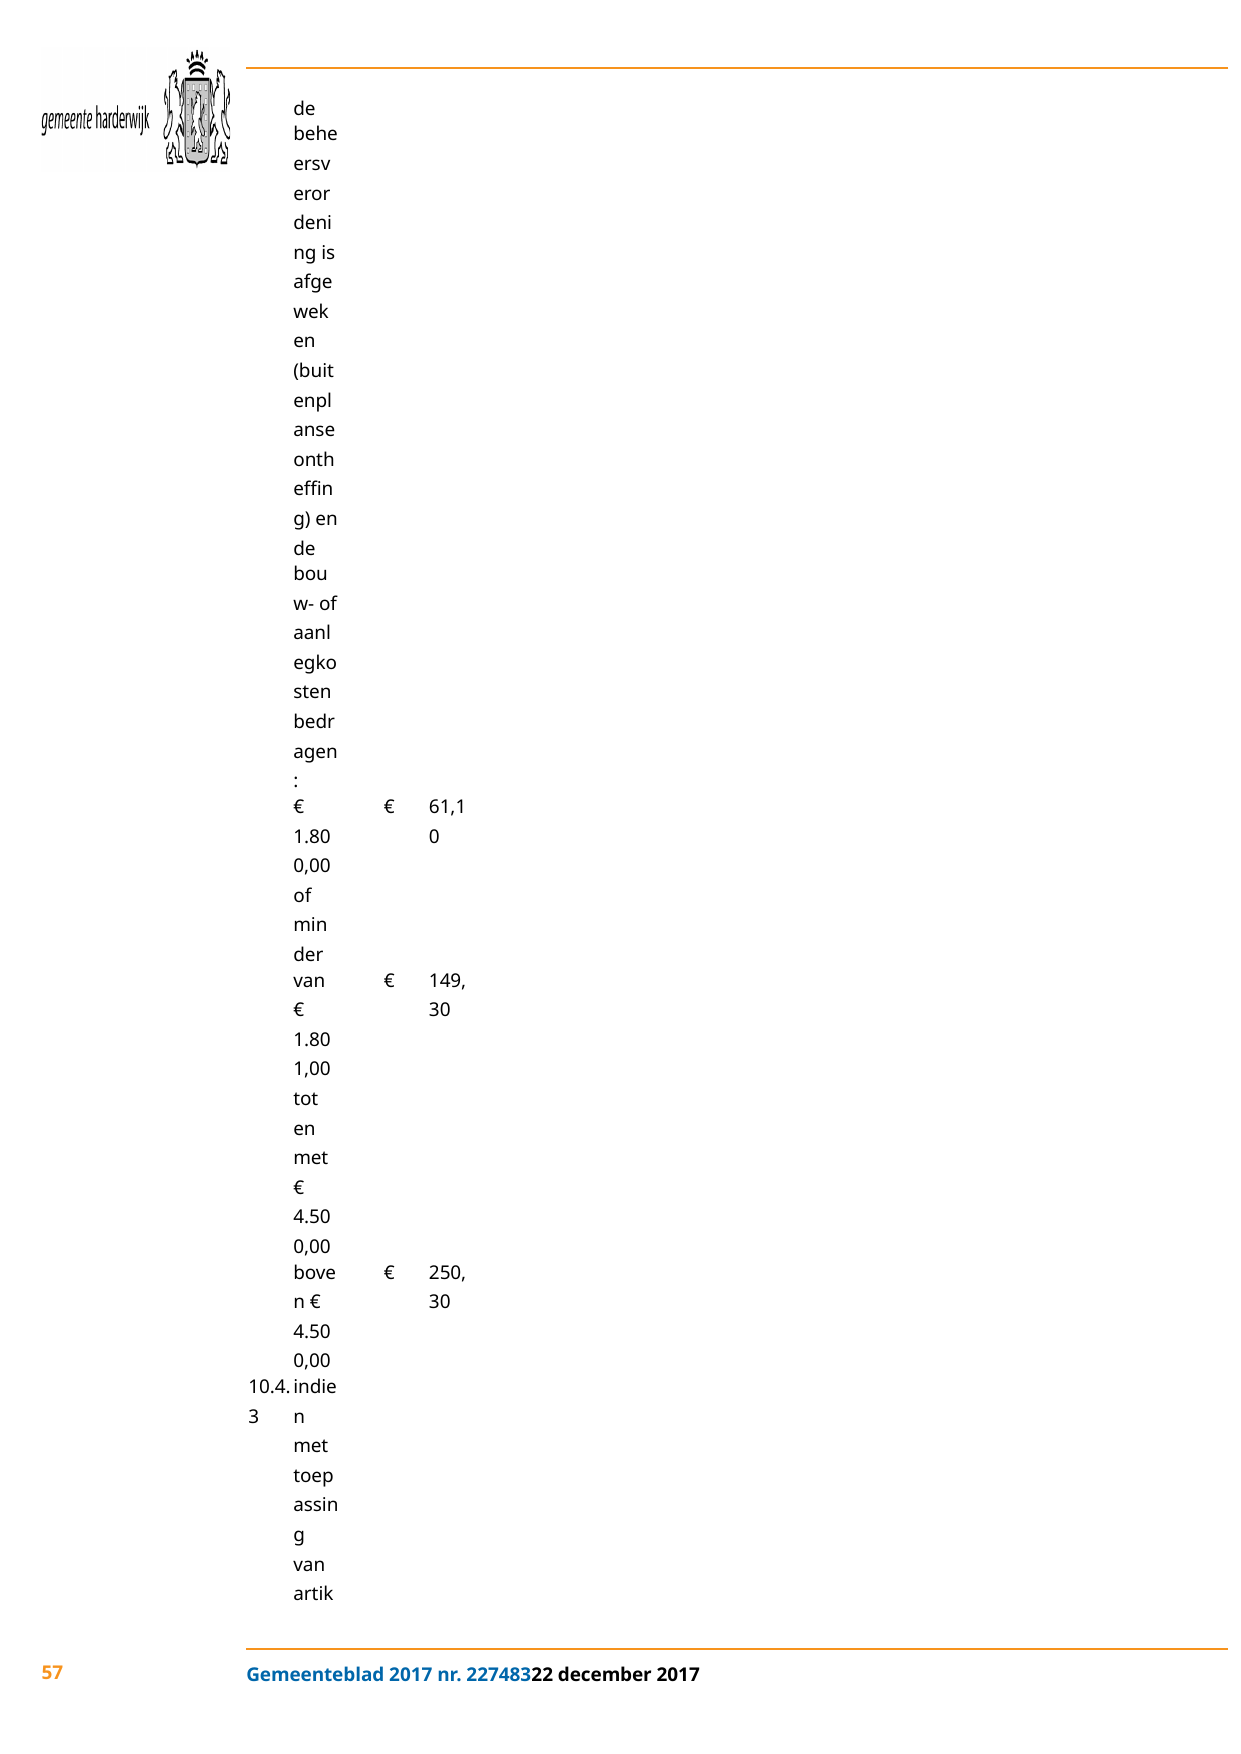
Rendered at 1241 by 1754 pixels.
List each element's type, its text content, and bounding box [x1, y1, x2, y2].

table_cell 61,10 [429, 793, 474, 967]
table_cell bouw- of aanlegkosten bedragen: [293, 560, 338, 793]
table_cell € [384, 967, 429, 1259]
table_cell [248, 121, 293, 560]
table_cell boven € 4.500,00 [293, 1259, 338, 1373]
table_cell € [384, 793, 429, 967]
table_cell [338, 967, 383, 1259]
table_cell [248, 967, 293, 1259]
table_cell [338, 793, 383, 967]
picture [41, 47, 231, 172]
table_cell [248, 793, 293, 967]
table_cell [248, 560, 293, 793]
table_cell [429, 95, 474, 121]
table_cell [338, 95, 383, 121]
table_cell van € 1.801,00 tot en met € 4.500,00 [293, 967, 338, 1259]
table_cell [338, 1373, 383, 1606]
table_cell [248, 1259, 293, 1373]
table_cell [384, 1373, 429, 1606]
table_cell [429, 560, 474, 793]
table_cell [384, 95, 429, 121]
table_cell [384, 121, 429, 560]
table_cell de [293, 95, 338, 121]
table_cell [429, 121, 474, 560]
table_cell indien met toepassing van artik [293, 1373, 338, 1606]
table_cell 10.4.3 [248, 1373, 293, 1606]
table_cell [429, 1373, 474, 1606]
table_cell [338, 1259, 383, 1373]
table_cell [338, 560, 383, 793]
table_cell beheersverordening is afgeweken (buitenplanse ontheffing) en de [293, 121, 338, 560]
table_cell 149,30 [429, 967, 474, 1259]
table_cell [338, 121, 383, 560]
table_cell € [384, 1259, 429, 1373]
table_cell [248, 95, 293, 121]
table_cell € 1.800,00 of minder [293, 793, 338, 967]
table_cell [384, 560, 429, 793]
table_cell 250,30 [429, 1259, 474, 1373]
